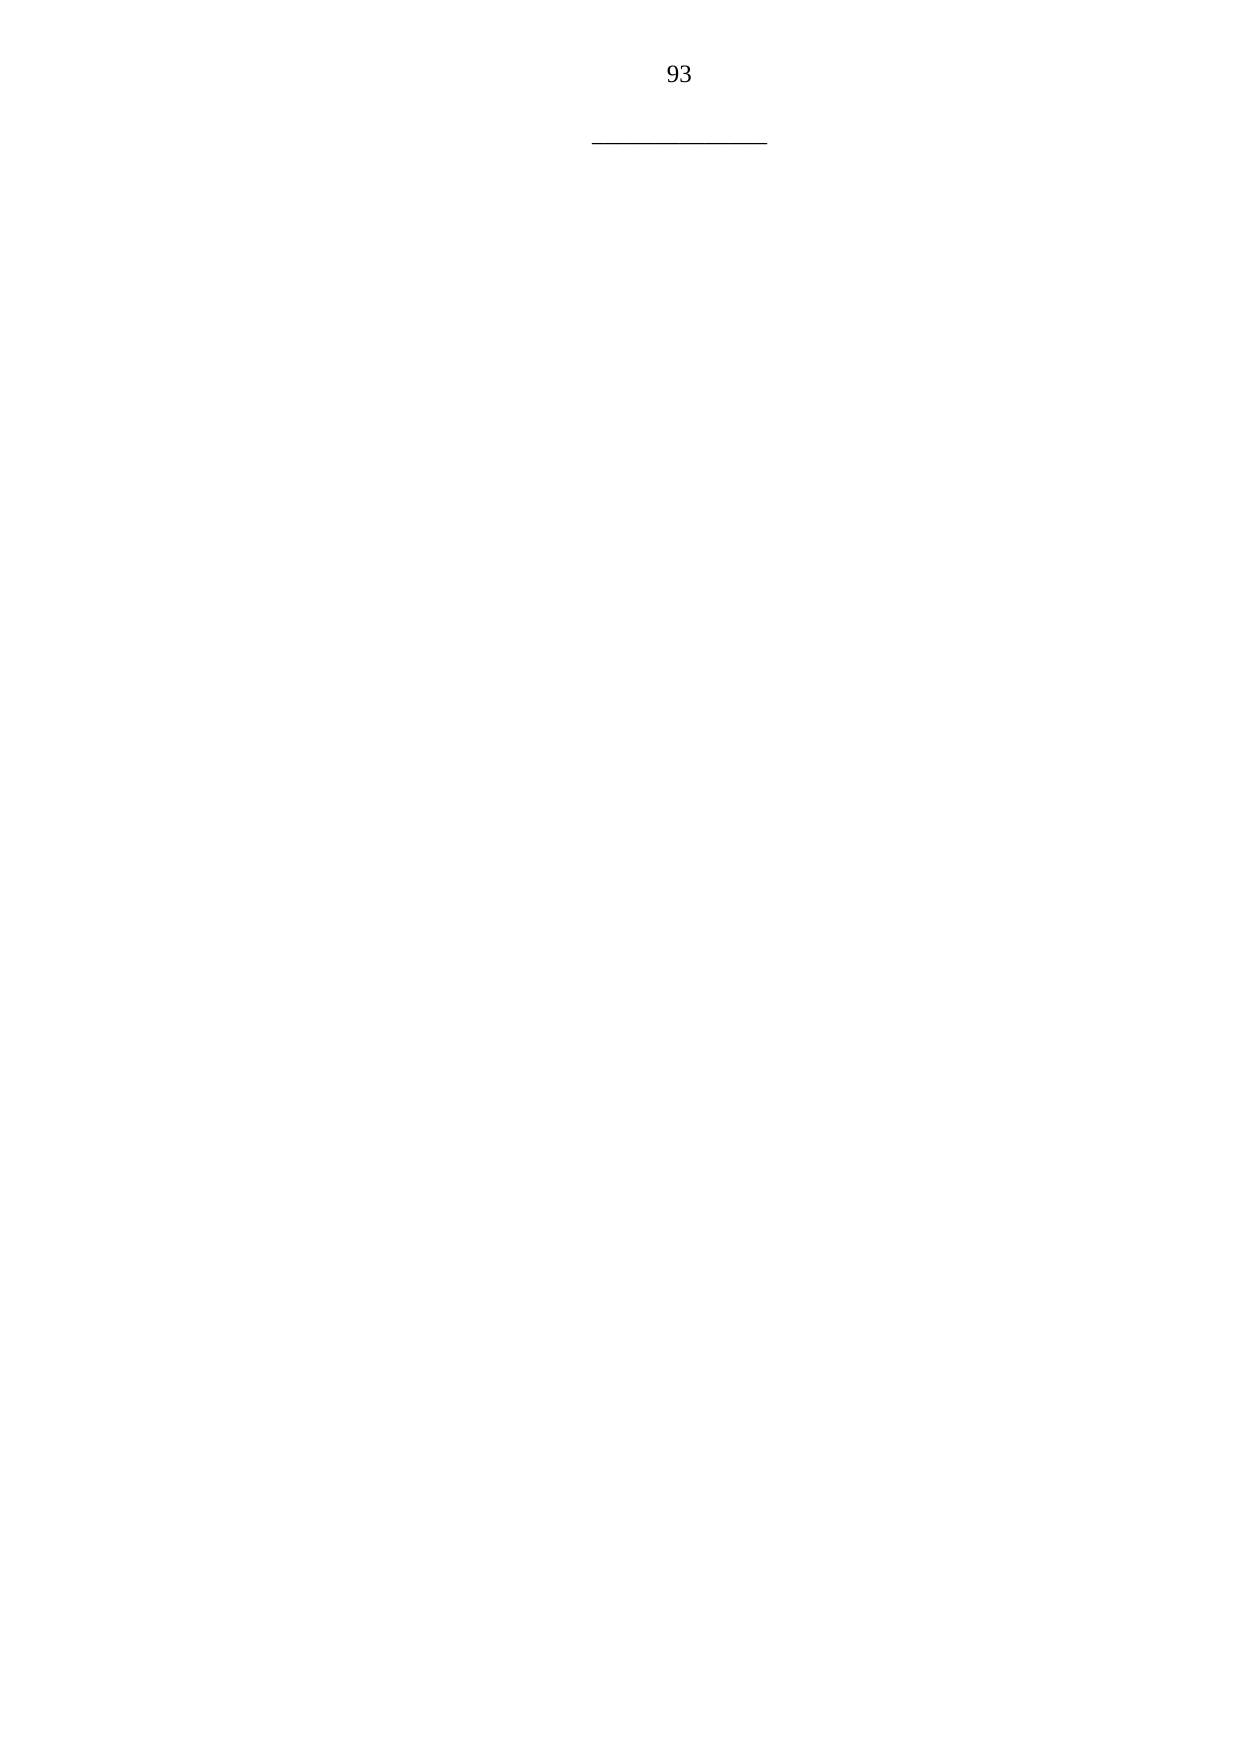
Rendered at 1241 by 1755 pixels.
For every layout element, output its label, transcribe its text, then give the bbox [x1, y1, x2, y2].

text ______________ [177, 118, 1181, 147]
